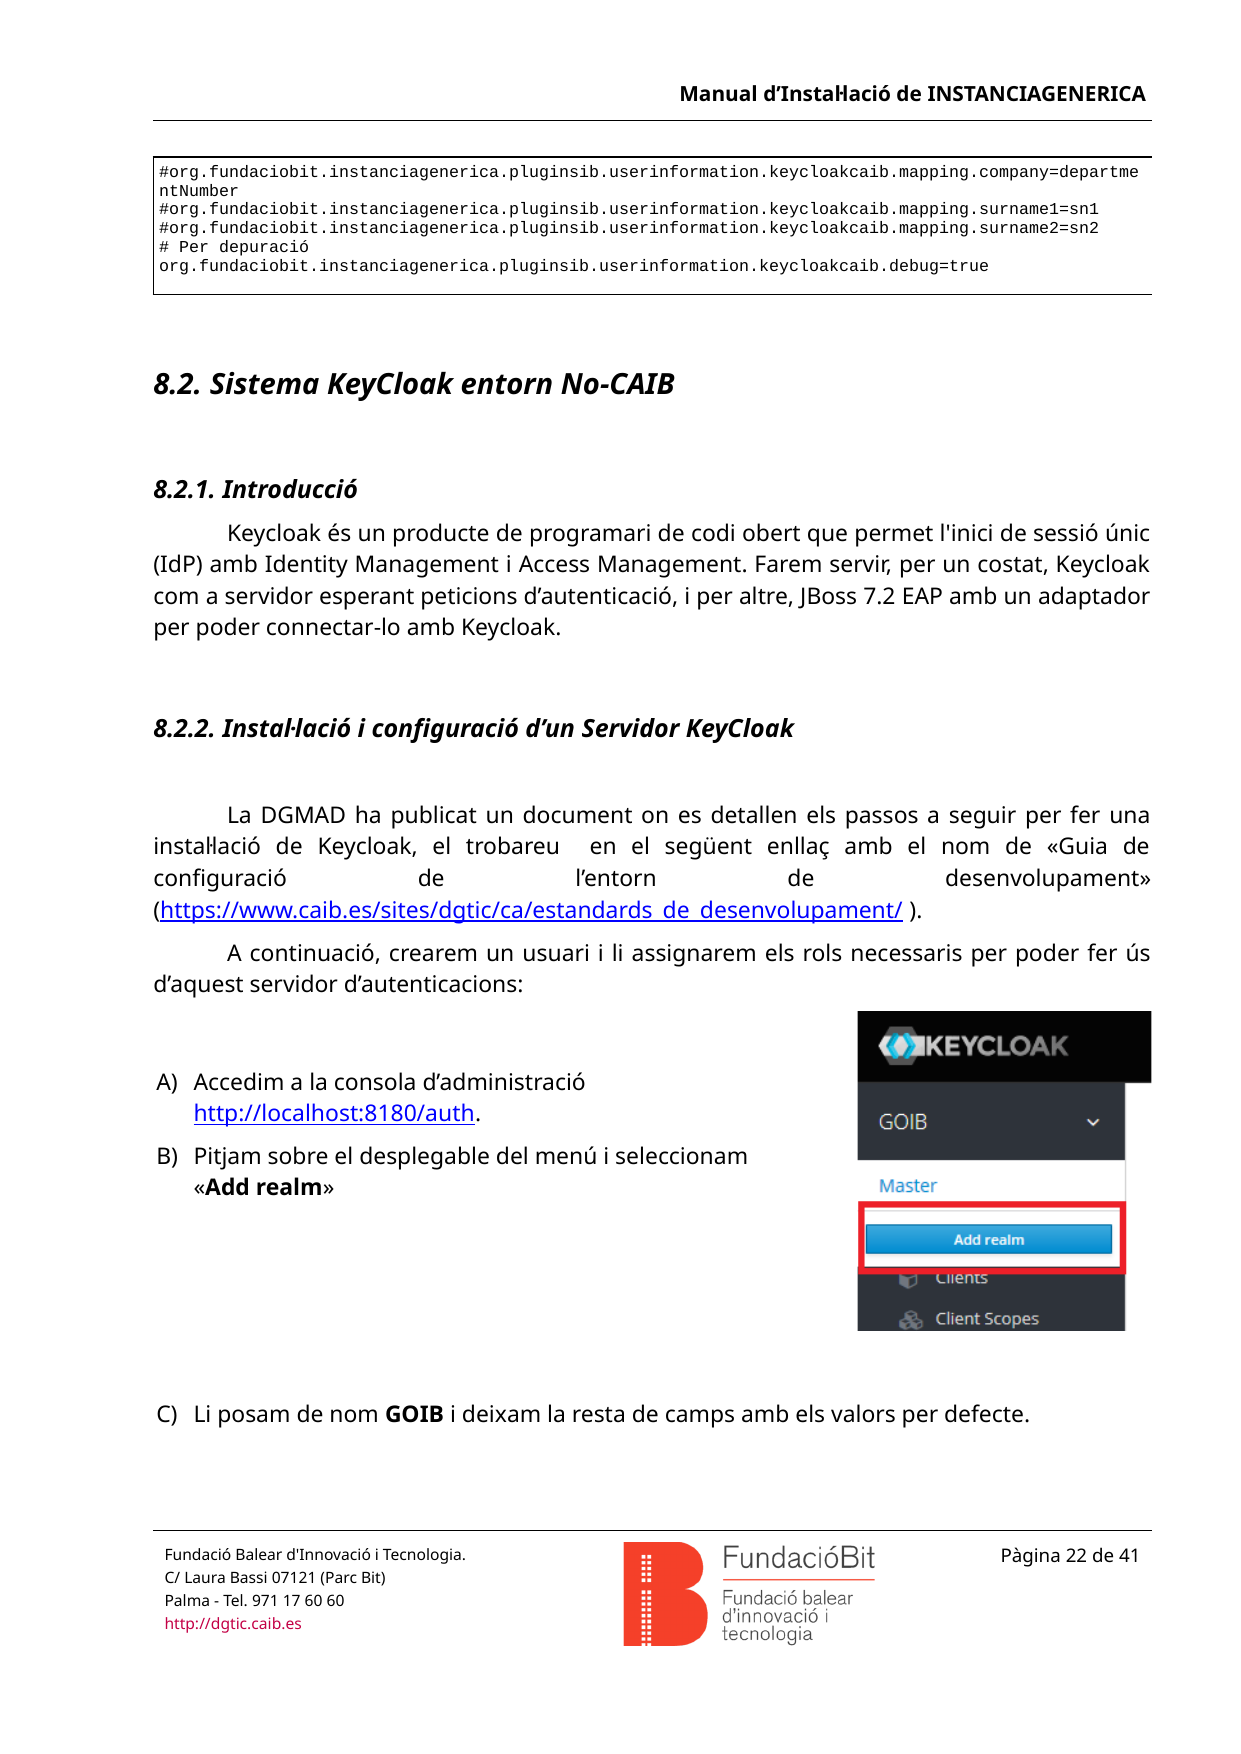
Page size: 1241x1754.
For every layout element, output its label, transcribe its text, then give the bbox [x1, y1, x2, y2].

text A continuació, crearem un usuari i li assignarem els rols necessaris per poder fer ús d’aquest servidor d’autenticacions: [153, 937, 1152, 999]
subtitle Instal·lació i configuració d’un Servidor KeyCloak [153, 710, 1152, 744]
text Keycloak és un producte de programari de codi obert que permet l'inici de sessió únic (IdP) amb Identity Management i Access Management. Farem servir, per un costat, Keycloak com a servidor esperant peticions d’autenticació, i per altre, JBoss 7.2 EAP amb un adaptador per poder connectar-lo amb Keycloak. [153, 517, 1152, 642]
picture [857, 1011, 1152, 1331]
picture [623, 1542, 875, 1646]
text La DGMAD ha publicat un document on es detallen els passos a seguir per fer una instal·lació de Keycloak, el trobareu en el següent enllaç amb el nom de «Guia de configuració de l’entorn de desenvolupament» (https://www.caib.es/sites/dgtic/ca/estandards_de_desenvolupament/ ). [153, 799, 1152, 925]
subtitle Sistema KeyCloak entorn No-CAIB [153, 363, 1152, 403]
table_header Accedim a la consola d’administració http://localhost:8180/auth. Pitjam sobre el desplegable del menú i seleccionam «Add realm» [153, 1011, 766, 1343]
list Li posam de nom GOIB i deixam la resta de camps amb els valors per defecte. [156, 1397, 1152, 1429]
table_header #org.fundaciobit.instanciagenerica.pluginsib.userinformation.keycloakcaib.mapping.company=departmentNumber #org.fundaciobit.instanciagenerica.pluginsib.userinformation.keycloakcaib.mapping.surname1=sn1 #org.fundaciobit.instanciagenerica.pluginsib.userinformation.keycloakcaib.mapping.surname2=sn2 # Per depuració org.fundaciobit.instanciagenerica.pluginsib.userinformation.keycloakcaib.debug=true [154, 158, 1152, 294]
table_header [766, 1011, 1152, 1343]
subtitle Introducció [153, 471, 1152, 505]
